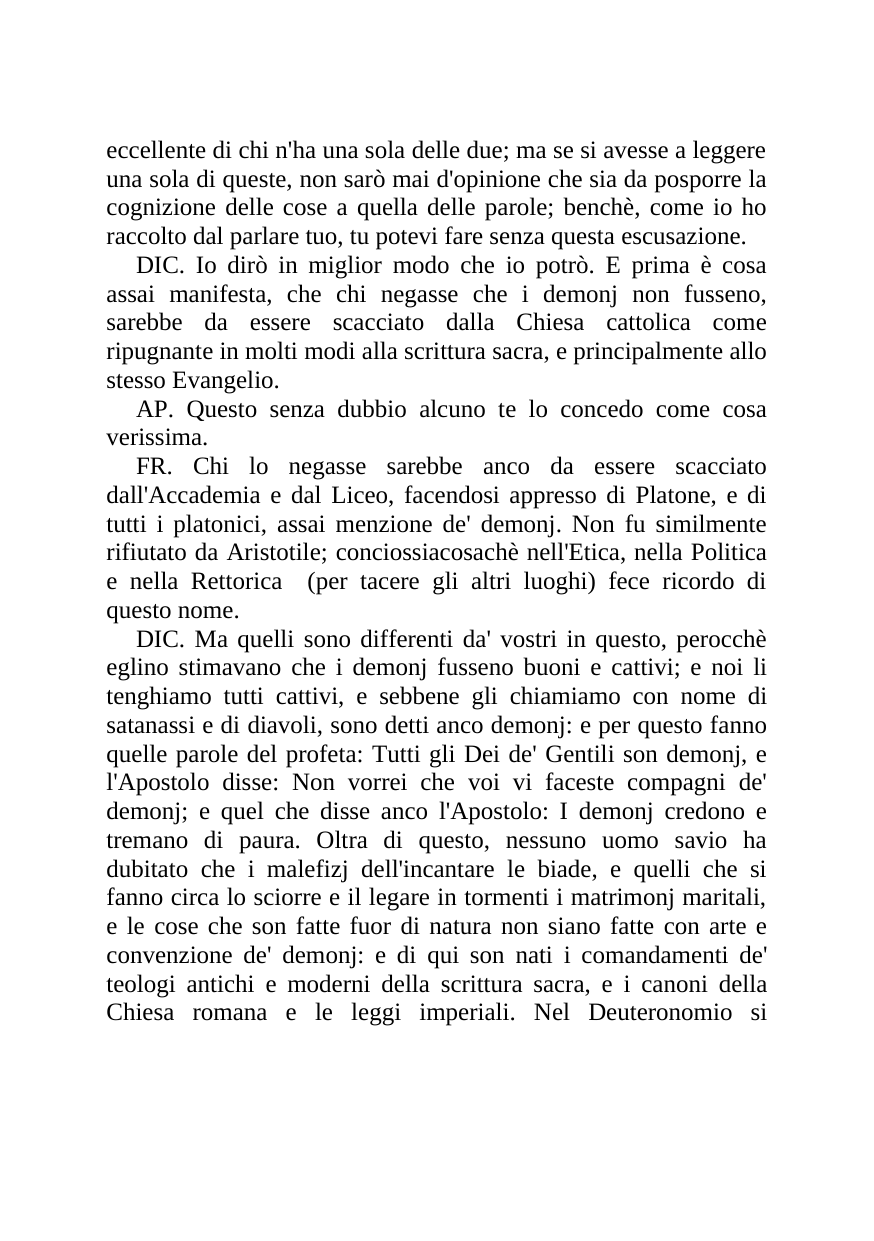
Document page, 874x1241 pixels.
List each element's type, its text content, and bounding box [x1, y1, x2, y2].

text AP. Questo senza dubbio alcuno te lo concedo come cosa verissima. [106, 394, 768, 451]
text DIC. Io dirò in miglior modo che io potrò. E prima è cosa assai manifesta, che chi negasse che i demonj non fusseno, sarebbe da essere scacciato dalla Chiesa cattolica come ripugnante in molti modi alla scrittura sacra, e principalmente allo stesso Evangelio. [106, 250, 768, 394]
text FR. Chi lo negasse sarebbe anco da essere scacciato dall'Accademia e dal Liceo, facendosi appresso di Platone, e di tutti i platonici, assai menzione de' demonj. Non fu similmente rifiutato da Aristotile; conciossiacosachè nell'Etica, nella Politica e nella Rettorica (per tacere gli altri luoghi) fece ricordo di questo nome. [106, 451, 768, 624]
text eccellente di chi n'ha una sola delle due; ma se si avesse a leggere una sola di queste, non sarò mai d'opinione che sia da posporre la cognizione delle cose a quella delle parole; benchè, come io ho raccolto dal parlare tuo, tu potevi fare senza questa escusazione. [106, 135, 768, 250]
text DIC. Ma quelli sono differenti da' vostri in questo, perocchè eglino stimavano che i demonj fusseno buoni e cattivi; e noi li tenghiamo tutti cattivi, e sebbene gli chiamiamo con nome di satanassi e di diavoli, sono detti anco demonj: e per questo fanno quelle parole del profeta: Tutti gli Dei de' Gentili son demonj, e l'Apostolo disse: Non vorrei che voi vi faceste compagni de' demonj; e quel che disse anco l'Apostolo: I demonj credono e tremano di paura. Oltra di questo, nessuno uomo savio ha dubitato che i malefizj dell'incantare le biade, e quelli che si fanno circa lo sciorre e il legare in tormenti i matrimonj maritali, e le cose che son fatte fuor di natura non siano fatte con arte e convenzione de' demonj: e di qui son nati i comandamenti de' teologi antichi e moderni della scrittura sacra, e i canoni della Chiesa romana e le leggi imperiali. Nel Deuteronomio si [106, 624, 768, 1026]
